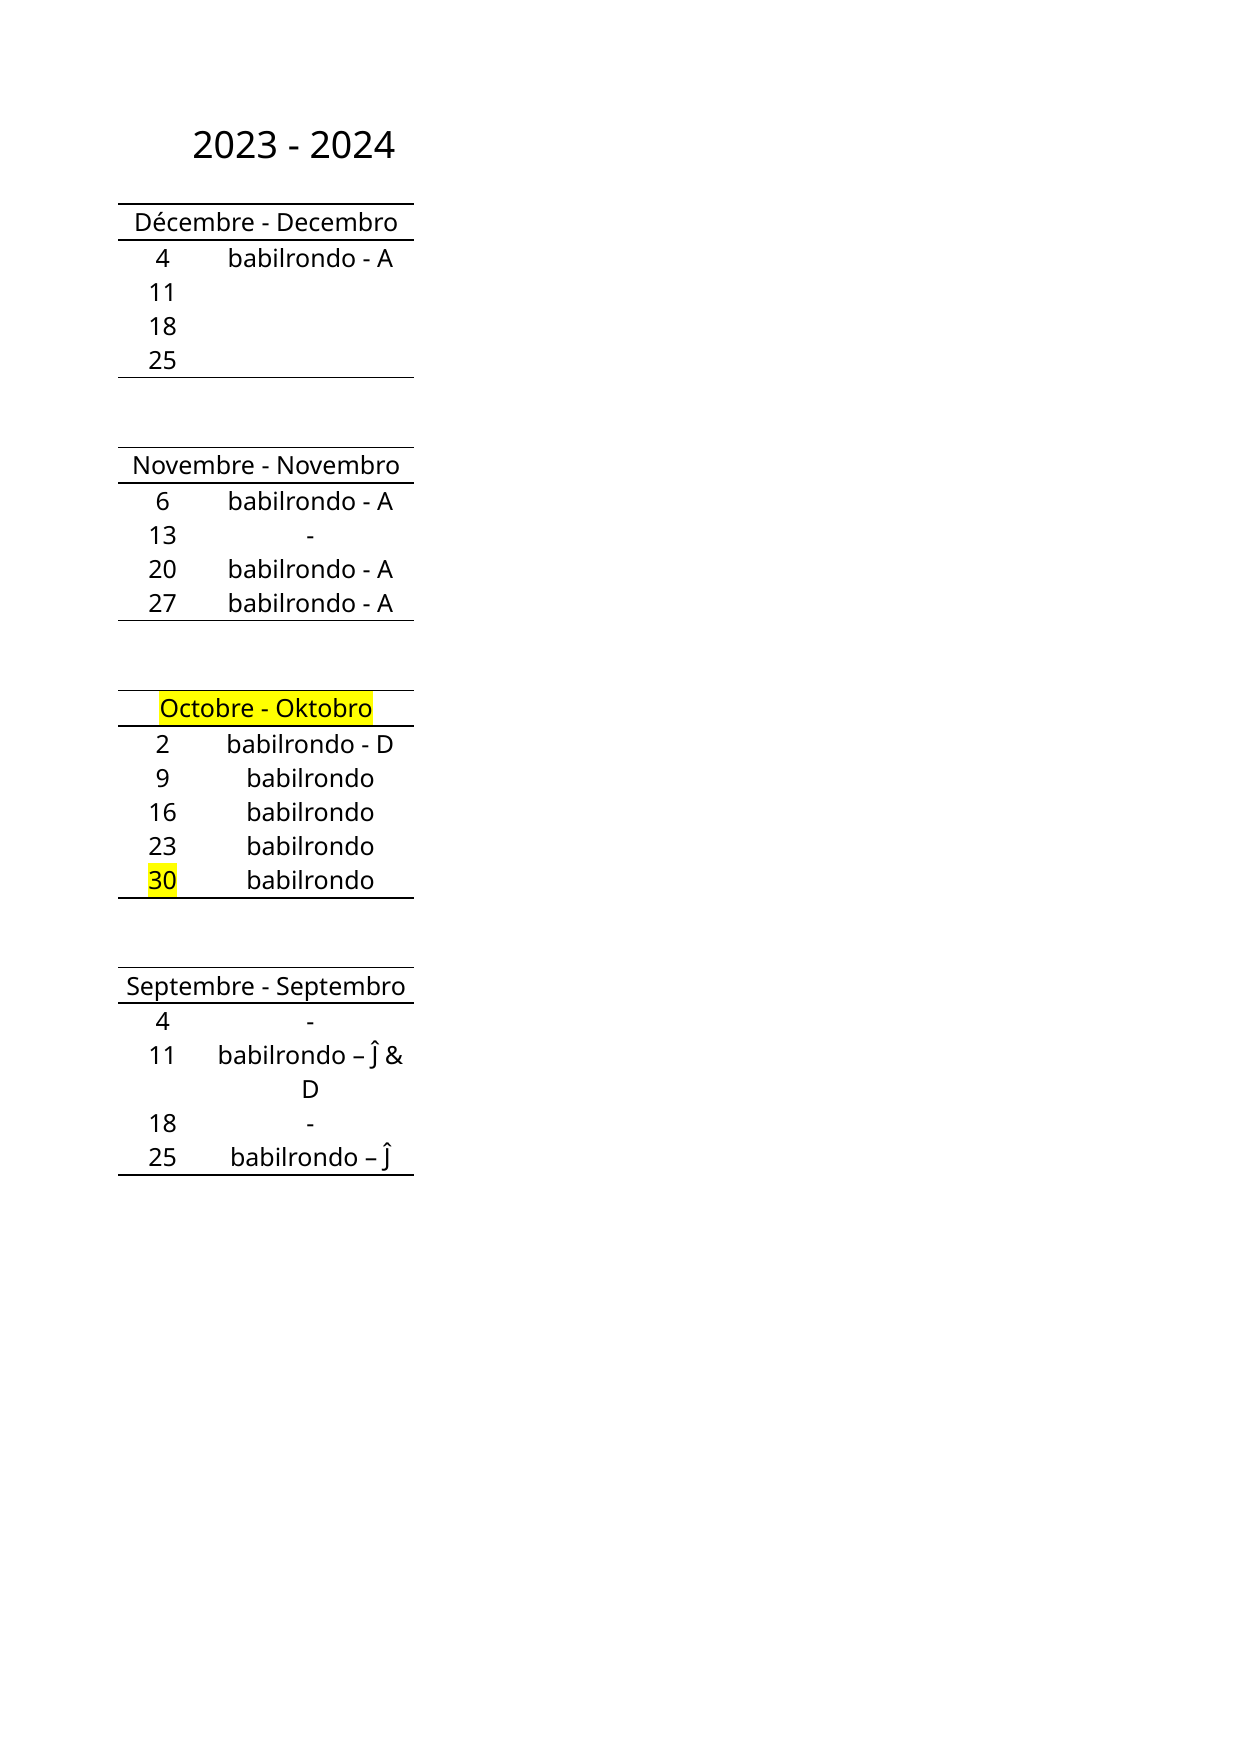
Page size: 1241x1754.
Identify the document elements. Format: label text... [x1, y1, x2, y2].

table_cell [207, 343, 414, 377]
table_cell babilrondo – Ĵ [207, 1140, 414, 1174]
table_cell babilrondo – Ĵ & D [207, 1038, 414, 1106]
table_cell 16 [118, 795, 207, 829]
table_cell 25 [118, 343, 207, 377]
table_cell 27 [118, 586, 207, 620]
table_header Novembre - Novembro [118, 448, 414, 482]
table_cell 4 [118, 1004, 207, 1038]
table_cell babilrondo - A [207, 586, 414, 620]
table_cell babilrondo [207, 761, 414, 795]
table_cell babilrondo [207, 863, 414, 897]
table_cell babilrondo [207, 795, 414, 829]
table_cell 11 [118, 1038, 207, 1106]
table_cell [207, 309, 414, 343]
table_cell - [207, 1004, 414, 1038]
table_cell 9 [118, 761, 207, 795]
table_cell babilrondo - A [207, 241, 414, 274]
table_cell 6 [118, 484, 207, 518]
table_header Décembre - Decembro [118, 205, 414, 239]
table_header Septembre - Septembro [118, 968, 414, 1002]
table_cell 20 [118, 552, 207, 586]
table_cell 23 [118, 829, 207, 863]
table_cell babilrondo - D [207, 727, 414, 761]
table_cell 25 [118, 1140, 207, 1174]
table_cell - [207, 1106, 414, 1140]
text 2023 - 2024 [118, 118, 1122, 169]
table_cell 11 [118, 275, 207, 308]
table_cell babilrondo - A [207, 484, 414, 518]
table_cell 18 [118, 309, 207, 343]
table_cell [207, 275, 414, 308]
table_cell - [207, 518, 414, 552]
table_header Octobre - Oktobro [118, 691, 414, 725]
table_cell babilrondo [207, 829, 414, 863]
table_cell babilrondo - A [207, 552, 414, 586]
table_cell 30 [118, 863, 207, 897]
table_cell 2 [118, 727, 207, 761]
table_cell 18 [118, 1106, 207, 1140]
table_cell 4 [118, 241, 207, 274]
table_cell 13 [118, 518, 207, 552]
